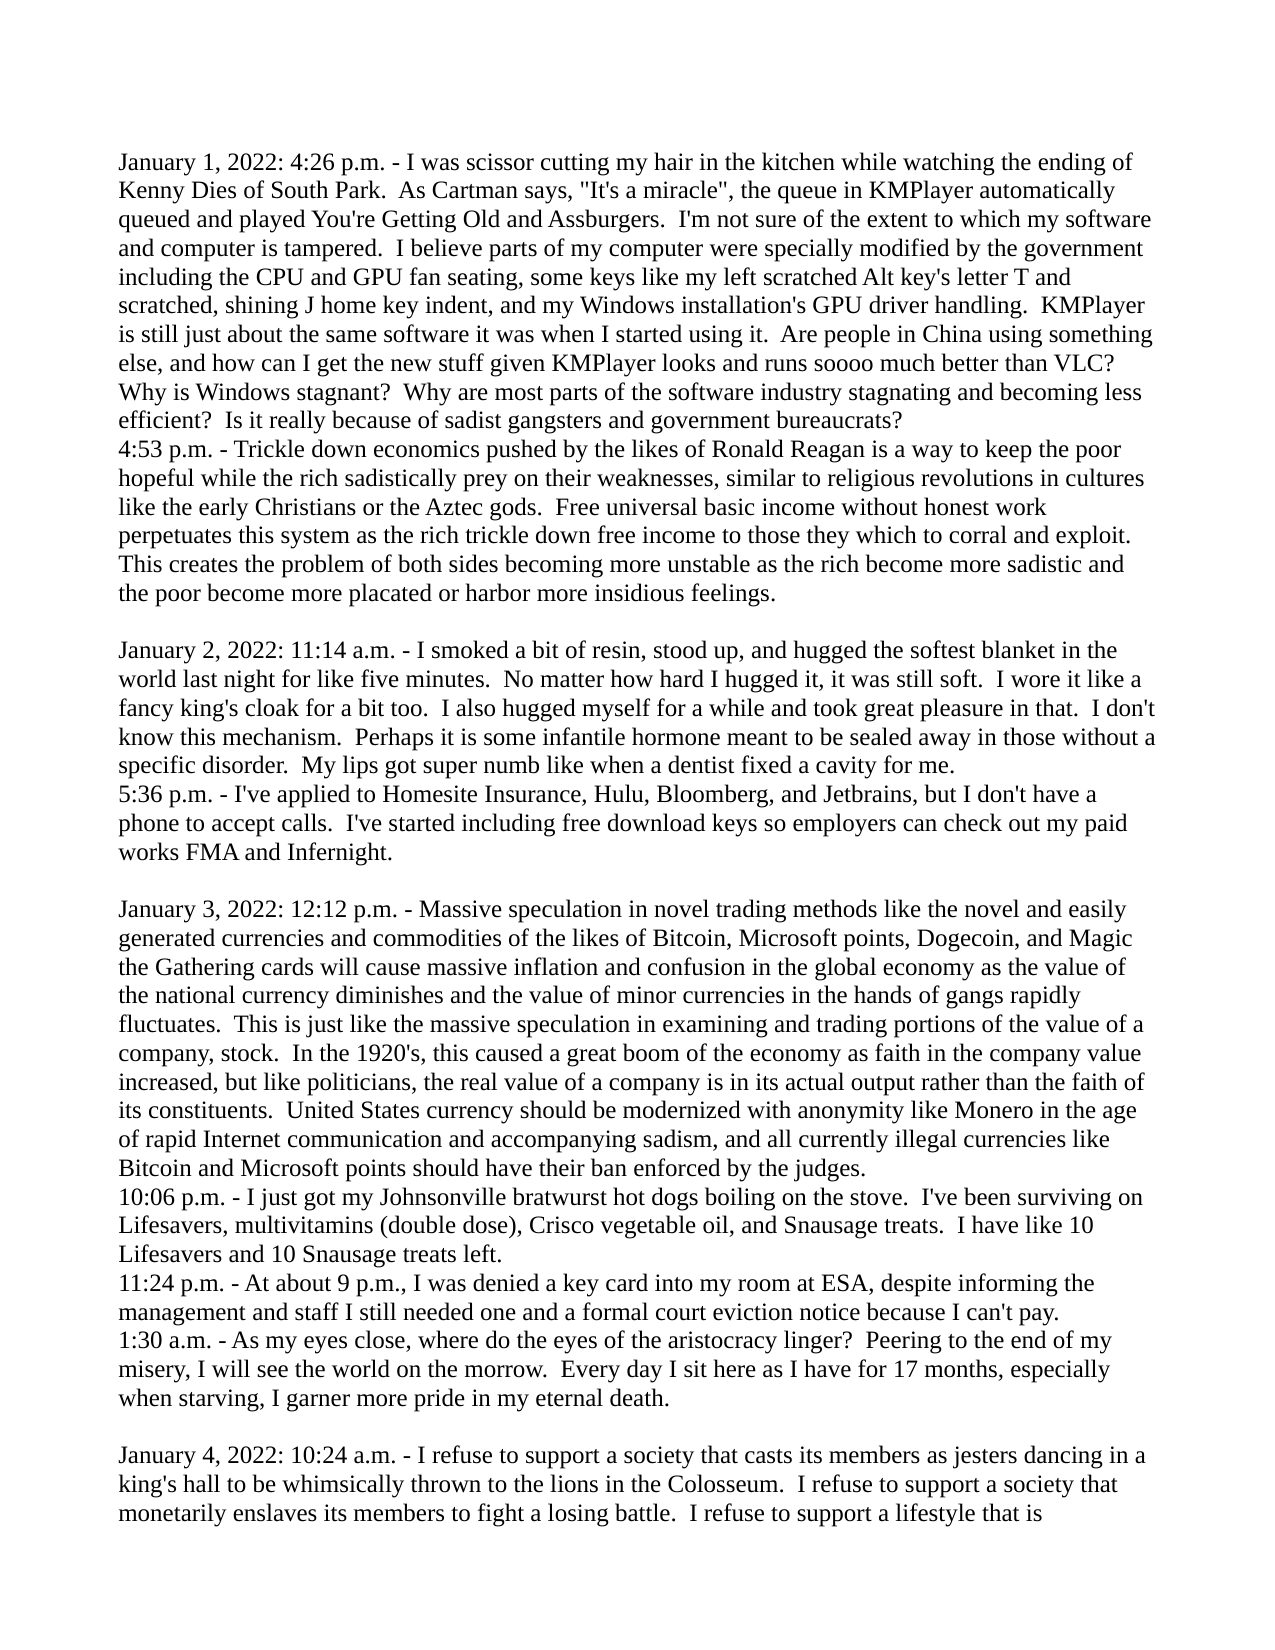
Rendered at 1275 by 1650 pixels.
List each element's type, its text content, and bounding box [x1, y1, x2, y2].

text January 4, 2022: 10:24 a.m. - I refuse to support a society that casts its members as jesters dancing in a king's hall to be whimsically thrown to the lions in the Colosseum. I refuse to support a society that monetarily enslaves its members to fight a losing battle. I refuse to support a lifestyle that is [118, 1441, 1157, 1527]
text 4:53 p.m. - Trickle down economics pushed by the likes of Ronald Reagan is a way to keep the poor hopeful while the rich sadistically prey on their weaknesses, similar to religious revolutions in cultures like the early Christians or the Aztec gods. Free universal basic income without honest work perpetuates this system as the rich trickle down free income to those they which to corral and exploit. This creates the problem of both sides becoming more unstable as the rich become more sadistic and the poor become more placated or harbor more insidious feelings. [118, 434, 1157, 607]
text 1:30 a.m. - As my eyes close, where do the eyes of the aristocracy linger? Peering to the end of my misery, I will see the world on the morrow. Every day I sit here as I have for 17 months, especially when starving, I garner more pride in my eternal death. [118, 1326, 1157, 1412]
text 10:06 p.m. - I just got my Johnsonville bratwurst hot dogs boiling on the stove. I've been surviving on Lifesavers, multivitamins (double dose), Crisco vegetable oil, and Snausage treats. I have like 10 Lifesavers and 10 Snausage treats left. [118, 1182, 1157, 1268]
text January 3, 2022: 12:12 p.m. - Massive speculation in novel trading methods like the novel and easily generated currencies and commodities of the likes of Bitcoin, Microsoft points, Dogecoin, and Magic the Gathering cards will cause massive inflation and confusion in the global economy as the value of the national currency diminishes and the value of minor currencies in the hands of gangs rapidly fluctuates. This is just like the massive speculation in examining and trading portions of the value of a company, stock. In the 1920's, this caused a great boom of the economy as faith in the company value increased, but like politicians, the real value of a company is in its actual output rather than the faith of its constituents. United States currency should be modernized with anonymity like Monero in the age of rapid Internet communication and accompanying sadism, and all currently illegal currencies like Bitcoin and Microsoft points should have their ban enforced by the judges. [118, 894, 1157, 1182]
text January 2, 2022: 11:14 a.m. - I smoked a bit of resin, stood up, and hugged the softest blanket in the world last night for like five minutes. No matter how hard I hugged it, it was still soft. I wore it like a fancy king's cloak for a bit too. I also hugged myself for a while and took great pleasure in that. I don't know this mechanism. Perhaps it is some infantile hormone meant to be sealed away in those without a specific disorder. My lips got super numb like when a dentist fixed a cavity for me. [118, 636, 1157, 779]
text 5:36 p.m. - I've applied to Homesite Insurance, Hulu, Bloomberg, and Jetbrains, but I don't have a phone to accept calls. I've started including free download keys so employers can check out my paid works FMA and Infernight. [118, 779, 1157, 866]
text 11:24 p.m. - At about 9 p.m., I was denied a key card into my room at ESA, despite informing the management and staff I still needed one and a formal court eviction notice because I can't pay. [118, 1268, 1157, 1326]
text January 1, 2022: 4:26 p.m. - I was scissor cutting my hair in the kitchen while watching the ending of Kenny Dies of South Park. As Cartman says, "It's a miracle", the queue in KMPlayer automatically queued and played You're Getting Old and Assburgers. I'm not sure of the extent to which my software and computer is tampered. I believe parts of my computer were specially modified by the government including the CPU and GPU fan seating, some keys like my left scratched Alt key's letter T and scratched, shining J home key indent, and my Windows installation's GPU driver handling. KMPlayer is still just about the same software it was when I started using it. Are people in China using something else, and how can I get the new stuff given KMPlayer looks and runs soooo much better than VLC? Why is Windows stagnant? Why are most parts of the software industry stagnating and becoming less efficient? Is it really because of sadist gangsters and government bureaucrats? [118, 147, 1157, 434]
